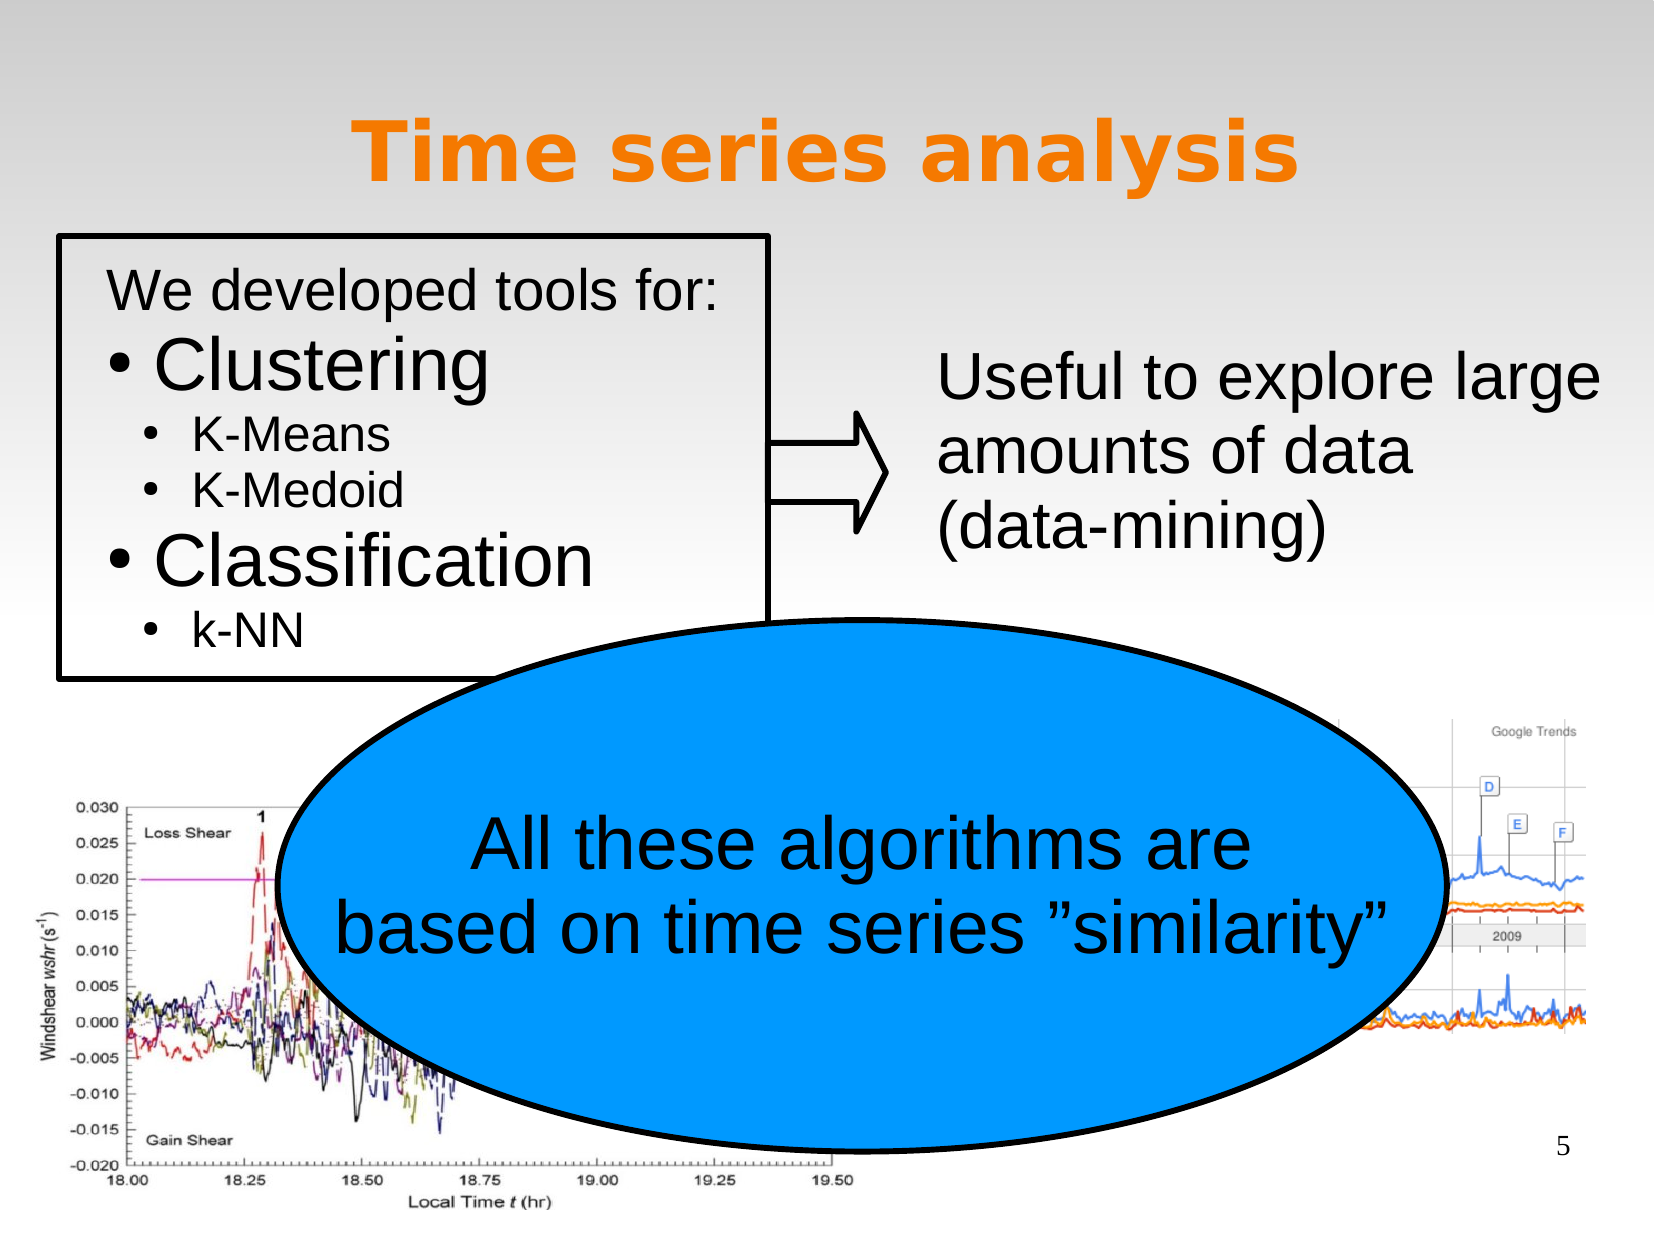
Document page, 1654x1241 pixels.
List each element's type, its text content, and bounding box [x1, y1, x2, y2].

text_box All these algorithms are based on time series ”similarity” [277, 620, 1447, 1152]
title Time series analysis [82, 49, 1571, 257]
picture [33, 797, 857, 1210]
text_box Useful to explore large amounts of data (data-mining) [885, 338, 1654, 563]
text_box We developed tools for: Clustering K-Means K-Medoid Classification k-NN [59, 236, 768, 680]
picture [1320, 719, 1586, 1034]
